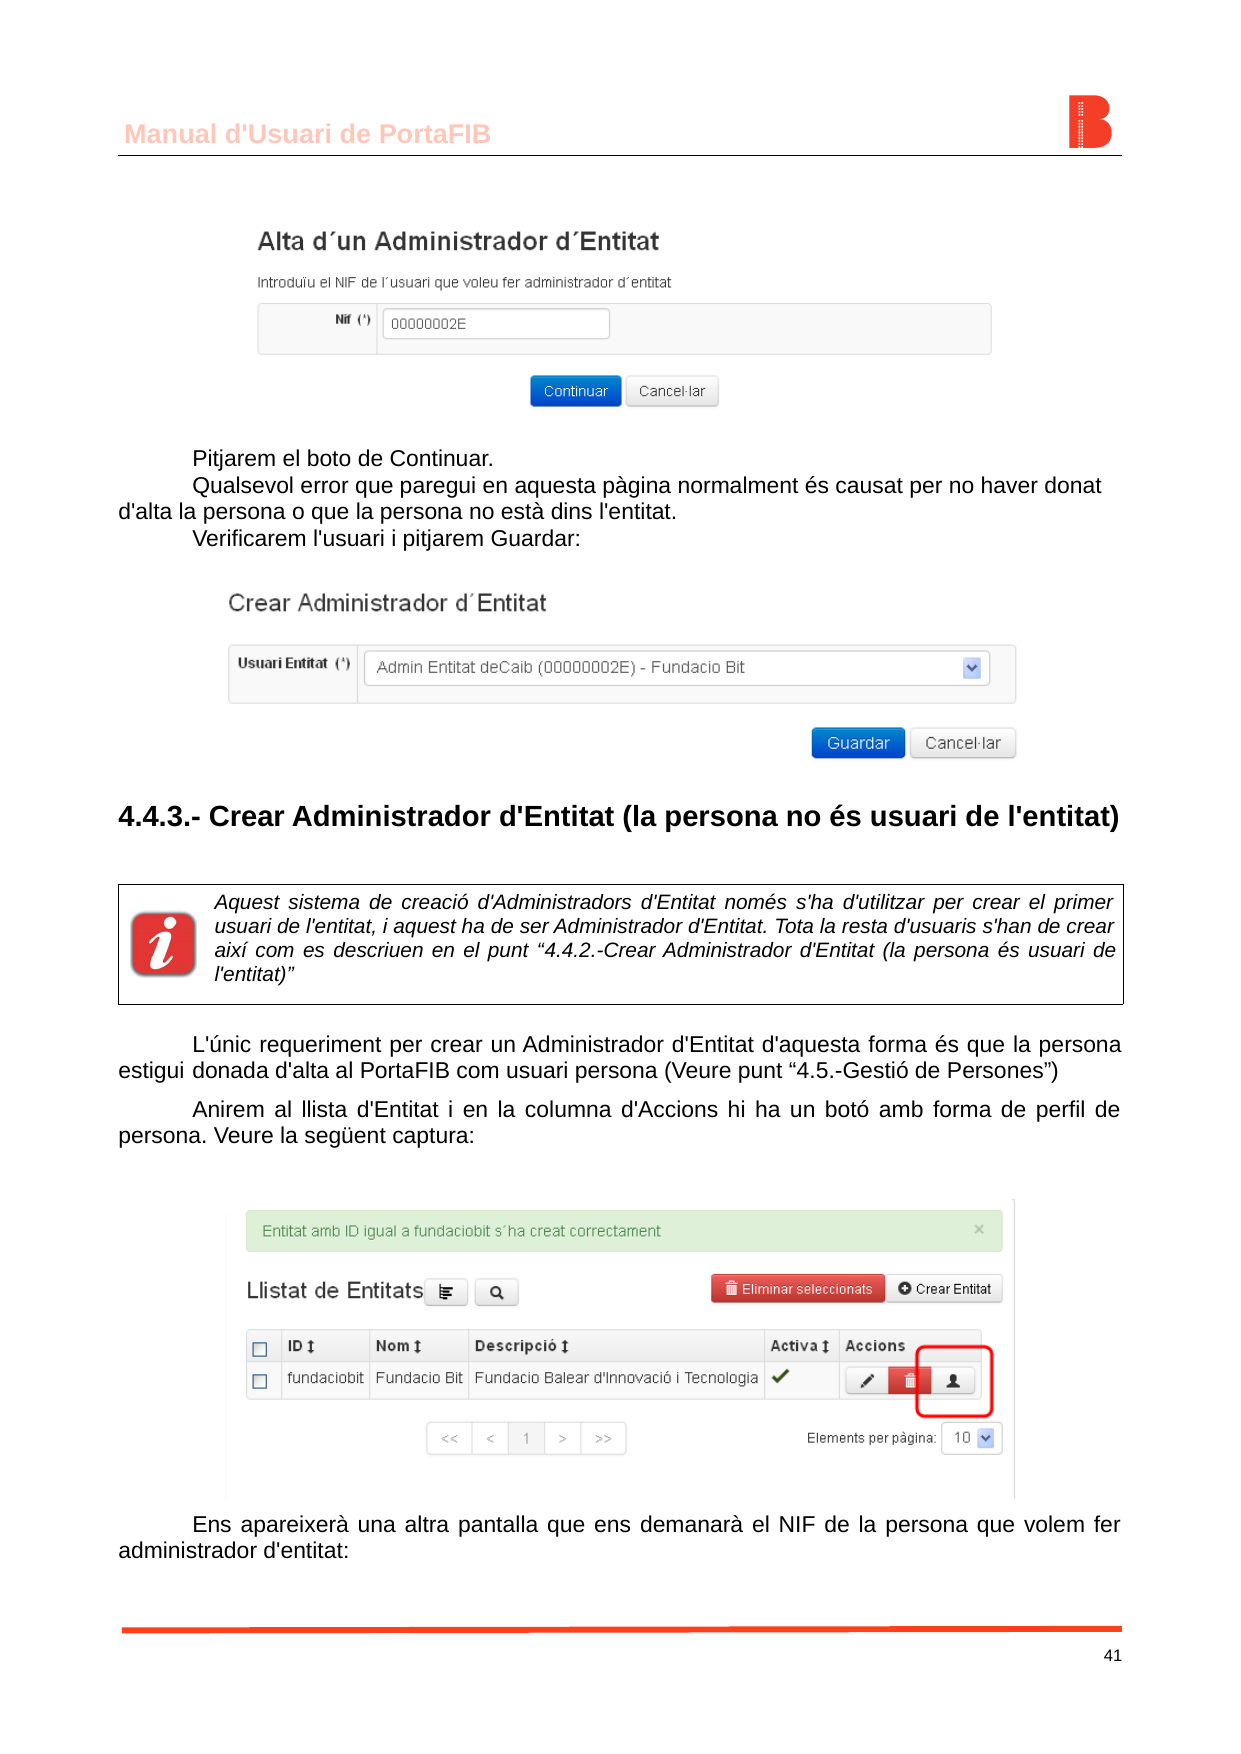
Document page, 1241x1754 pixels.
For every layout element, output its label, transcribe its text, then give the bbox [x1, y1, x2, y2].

picture [129, 910, 198, 978]
text L'únic requeriment per crear un Administrador d'Entitat d'aquesta forma és que la persona estigui donada d'alta al PortaFIB com usuari persona (Veure punt “4.5.-Gestió de Persones”) [118, 1031, 1122, 1083]
text Verificarem l'usuari i pitjarem Guardar: [118, 524, 1122, 551]
text Ens apareixerà una altra pantalla que ens demanarà el NIF de la persona que volem fer administrador d'entitat: [118, 1511, 1122, 1564]
text Pitjarem el boto de Continuar. [118, 445, 1122, 472]
table_header [119, 885, 209, 1004]
text Anirem al llista d'Entitat i en la columna d'Accions hi ha un botó amb forma de perfil de persona. Veure la següent captura: [118, 1096, 1122, 1148]
table_header Aquest sistema de creació d'Administradors d'Entitat només s'ha d'utilitzar per crear el primer usuari de l'entitat, i aquest ha de ser Administrador d'Entitat. Tota la resta d'usuaris s'han de crear així com es descriuen en el punt “4.4.2.-Crear Administrador d'Entitat (la persona és usuari de l'entitat)” [209, 885, 1123, 1004]
text Qualsevol error que paregui en aquesta pàgina normalment és causat per no haver donat d'alta la persona o que la persona no està dins l'entitat. [118, 472, 1122, 524]
picture [1063, 94, 1117, 150]
picture [241, 215, 999, 419]
picture [225, 1199, 1016, 1499]
subtitle Crear Administrador d'Entitat (la persona no és usuari de l'entitat) [118, 799, 1122, 833]
picture [214, 577, 1027, 775]
